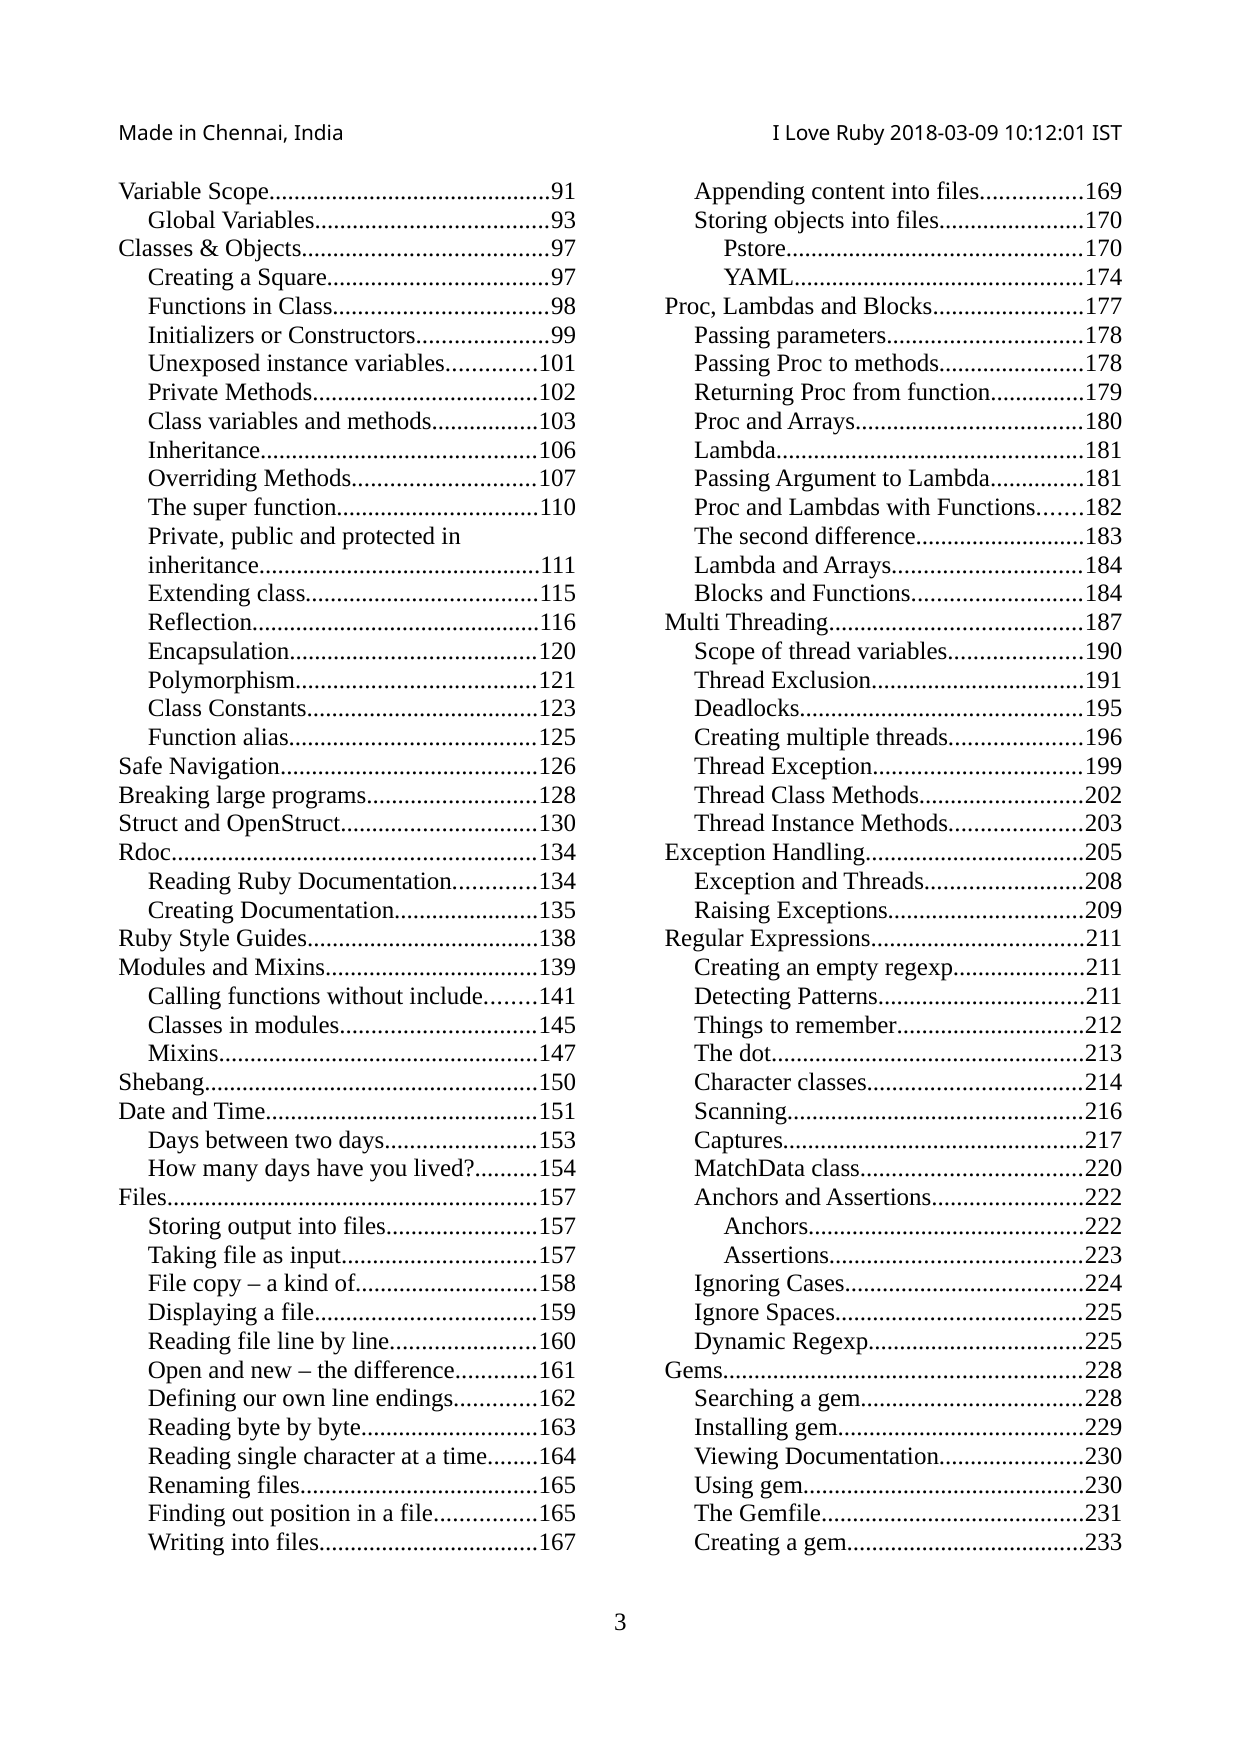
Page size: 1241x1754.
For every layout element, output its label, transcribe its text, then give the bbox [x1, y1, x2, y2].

text Reflection 116 [148, 607, 576, 636]
text Proc, Lambdas and Blocks 177 [664, 291, 1122, 320]
text Functions in Class 98 [148, 291, 576, 320]
text Taking file as input 157 [148, 1240, 576, 1268]
text Creating multiple threads 196 [694, 722, 1122, 751]
text Viewing Documentation 230 [694, 1441, 1122, 1470]
text Reading single character at a time 164 [148, 1441, 576, 1470]
text Extending class 115 [148, 578, 576, 607]
text Searching a gem 228 [694, 1383, 1122, 1412]
text Classes & Objects 97 [118, 233, 576, 262]
text Appending content into files 169 [694, 176, 1122, 205]
text How many days have you lived? 154 [148, 1153, 576, 1182]
text Detecting Patterns 211 [694, 981, 1122, 1010]
text The second difference 183 [694, 521, 1122, 550]
text Lambda 181 [694, 435, 1122, 463]
text Rdoc 134 [118, 837, 576, 866]
text Defining our own line endings 162 [148, 1383, 576, 1412]
text Private, public and protected in inheritance 111 [148, 521, 576, 578]
text Creating a Square 97 [148, 262, 576, 291]
text Ignore Spaces 225 [694, 1297, 1122, 1326]
text Passing Proc to methods 178 [694, 348, 1122, 377]
text Installing gem 229 [694, 1412, 1122, 1441]
text The Gemfile 231 [694, 1498, 1122, 1527]
text Classes in modules 145 [148, 1010, 576, 1038]
text Thread Instance Methods 203 [694, 808, 1122, 837]
text Class variables and methods 103 [148, 406, 576, 435]
text Days between two days 153 [148, 1125, 576, 1153]
text Creating an empty regexp 211 [694, 952, 1122, 981]
text Reading Ruby Documentation 134 [148, 866, 576, 895]
text Character classes 214 [694, 1067, 1122, 1096]
text Assertions 223 [723, 1240, 1122, 1268]
text Inheritance 106 [148, 435, 576, 463]
text Multi Threading 187 [664, 607, 1122, 636]
text Initializers or Constructors 99 [148, 320, 576, 348]
text Storing output into files 157 [148, 1211, 576, 1240]
text Thread Exclusion 191 [694, 665, 1122, 693]
text Ruby Style Guides 138 [118, 923, 576, 952]
text Date and Time 151 [118, 1096, 576, 1125]
text Function alias 125 [148, 722, 576, 751]
text Encapsulation 120 [148, 636, 576, 665]
text Raising Exceptions 209 [694, 895, 1122, 923]
text Anchors and Assertions 222 [694, 1182, 1122, 1211]
text Files 157 [118, 1182, 576, 1211]
text Calling functions without include 141 [148, 981, 576, 1010]
text Variable Scope 91 [118, 176, 576, 205]
text Using gem 230 [694, 1470, 1122, 1498]
text Displaying a file 159 [148, 1297, 576, 1326]
text Passing Argument to Lambda 181 [694, 463, 1122, 492]
text Private Methods 102 [148, 377, 576, 406]
text Scanning 216 [694, 1096, 1122, 1125]
text Returning Proc from function 179 [694, 377, 1122, 406]
text Global Variables 93 [148, 205, 576, 233]
text Mixins 147 [148, 1038, 576, 1067]
text Writing into files 167 [148, 1527, 576, 1556]
text Regular Expressions 211 [664, 923, 1122, 952]
text Ignoring Cases 224 [694, 1268, 1122, 1297]
text Shebang 150 [118, 1067, 576, 1096]
text Storing objects into files 170 [694, 205, 1122, 233]
text The dot 213 [694, 1038, 1122, 1067]
text Proc and Arrays 180 [694, 406, 1122, 435]
text Unexposed instance variables 101 [148, 348, 576, 377]
text Finding out position in a file 165 [148, 1498, 576, 1527]
text Deadlocks 195 [694, 693, 1122, 722]
text YAML 174 [723, 262, 1122, 291]
text Exception and Threads 208 [694, 866, 1122, 895]
text Gems 228 [664, 1355, 1122, 1383]
text Things to remember 212 [694, 1010, 1122, 1038]
text Captures 217 [694, 1125, 1122, 1153]
text Creating a gem 233 [694, 1527, 1122, 1556]
text Safe Navigation 126 [118, 751, 576, 780]
text Reading file line by line 160 [148, 1326, 576, 1355]
text Open and new – the difference 161 [148, 1355, 576, 1383]
text Class Constants 123 [148, 693, 576, 722]
text Thread Class Methods 202 [694, 780, 1122, 808]
text Exception Handling 205 [664, 837, 1122, 866]
text Creating Documentation 135 [148, 895, 576, 923]
text Reading byte by byte 163 [148, 1412, 576, 1441]
text Lambda and Arrays 184 [694, 550, 1122, 578]
text Breaking large programs 128 [118, 780, 576, 808]
text Anchors 222 [723, 1211, 1122, 1240]
text Thread Exception 199 [694, 751, 1122, 780]
text Passing parameters 178 [694, 320, 1122, 348]
text File copy – a kind of 158 [148, 1268, 576, 1297]
text Struct and OpenStruct 130 [118, 808, 576, 837]
text MatchData class 220 [694, 1153, 1122, 1182]
text The super function 110 [148, 492, 576, 521]
text Proc and Lambdas with Functions 182 [694, 492, 1122, 521]
text Pstore 170 [723, 233, 1122, 262]
text Modules and Mixins 139 [118, 952, 576, 981]
text Overriding Methods 107 [148, 463, 576, 492]
text Polymorphism 121 [148, 665, 576, 693]
text Scope of thread variables 190 [694, 636, 1122, 665]
text Blocks and Functions 184 [694, 578, 1122, 607]
text Renaming files 165 [148, 1470, 576, 1498]
text Dynamic Regexp 225 [694, 1326, 1122, 1355]
